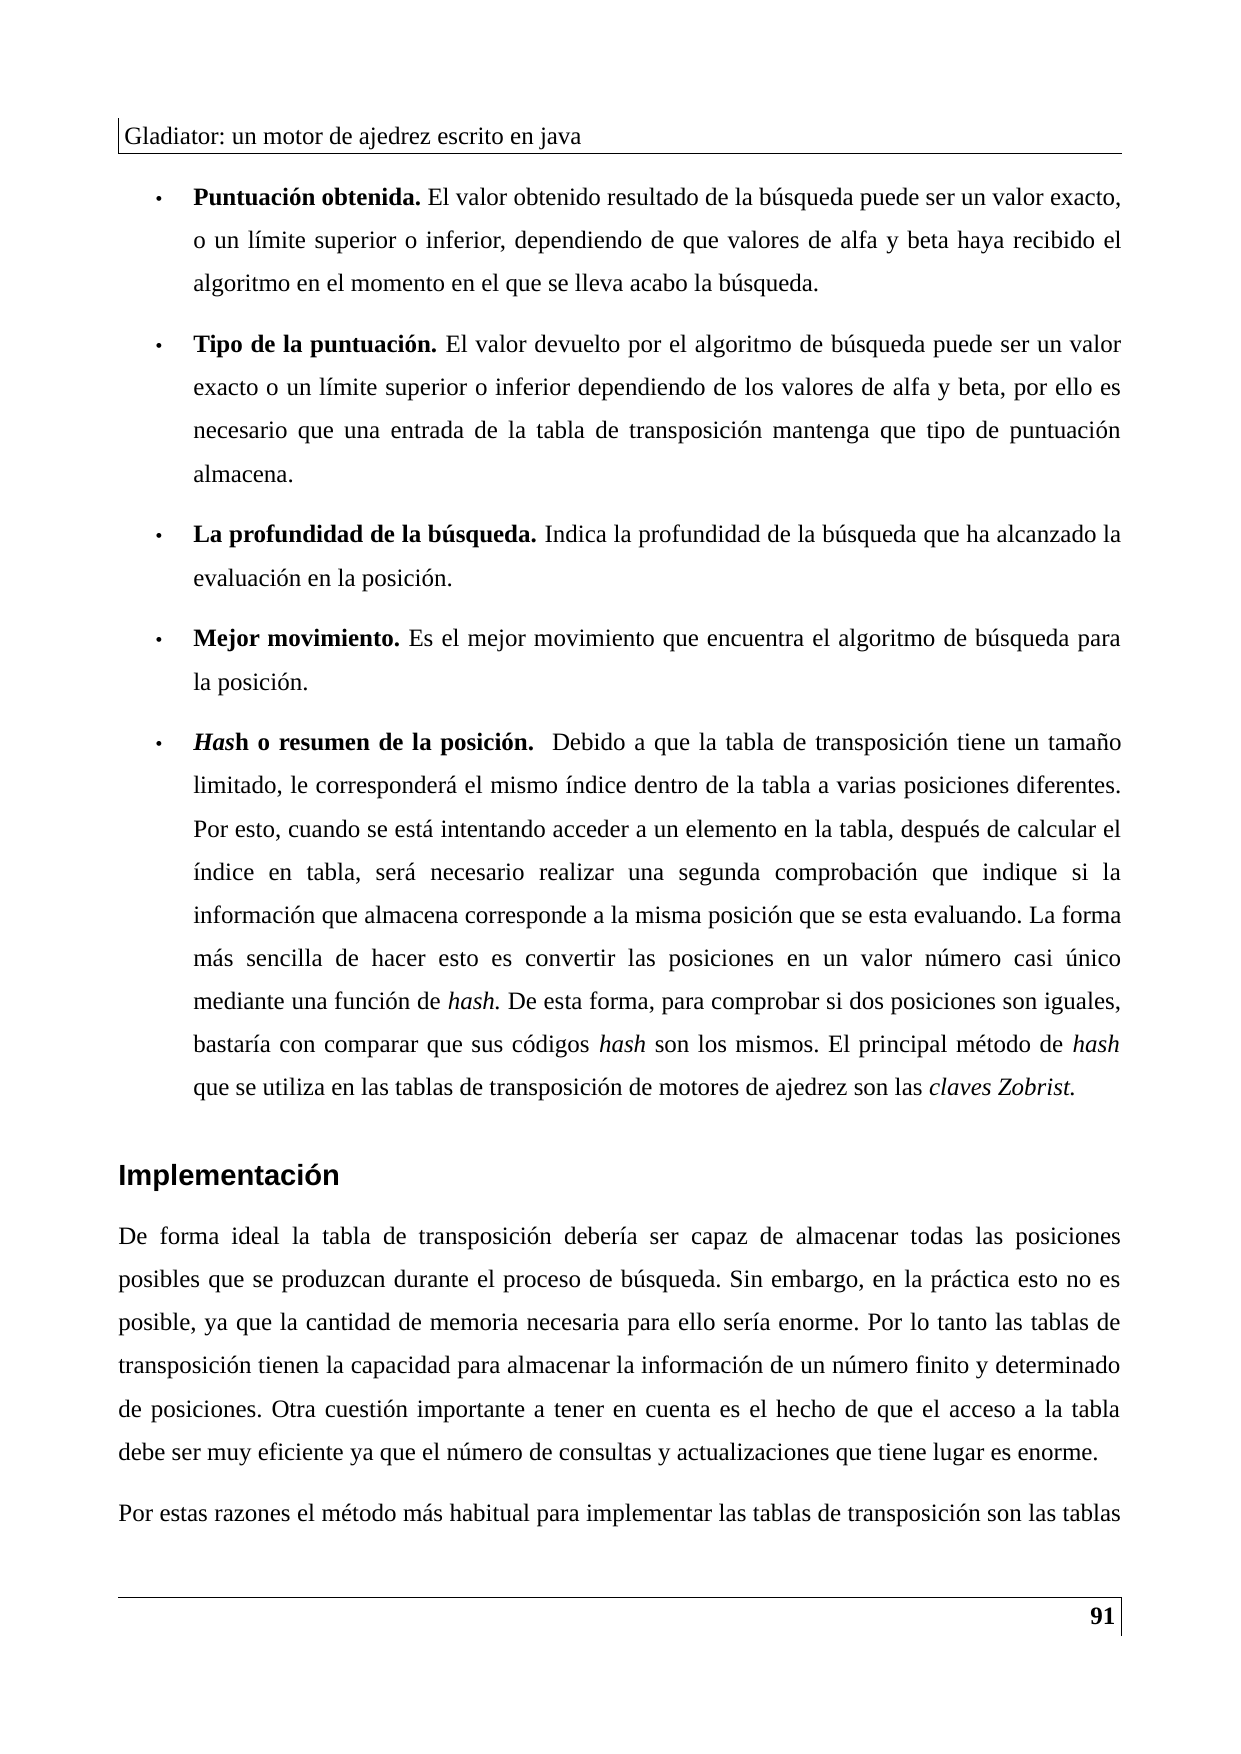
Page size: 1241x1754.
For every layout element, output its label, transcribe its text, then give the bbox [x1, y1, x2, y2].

subtitle Implementación [118, 1158, 1122, 1192]
text Por estas razones el método más habitual para implementar las tablas de transposición son las tablas [118, 1498, 1122, 1526]
list Tipo de la puntuación. El valor devuelto por el algoritmo de búsqueda puede ser un valor exacto o un límite superior o inferior dependiendo de los valores de alfa y beta, por ello es necesario que una entrada de la tabla de transposición mantenga que tipo de puntuación almacena. [156, 329, 1122, 487]
list Hash o resumen de la posición. Debido a que la tabla de transposición tiene un tamaño limitado, le corresponderá el mismo índice dentro de la tabla a varias posiciones diferentes. Por esto, cuando se está intentando acceder a un elemento en la tabla, después de calcular el índice en tabla, será necesario realizar una segunda comprobación que indique si la información que almacena corresponde a la misma posición que se esta evaluando. La forma más sencilla de hacer esto es convertir las posiciones en un valor número casi único mediante una función de hash. De esta forma, para comprobar si dos posiciones son iguales, bastaría con comparar que sus códigos hash son los mismos. El principal método de hash que se utiliza en las tablas de transposición de motores de ajedrez son las claves Zobrist. [156, 727, 1122, 1101]
list La profundidad de la búsqueda. Indica la profundidad de la búsqueda que ha alcanzado la evaluación en la posición. [156, 519, 1122, 591]
text De forma ideal la tabla de transposición debería ser capaz de almacenar todas las posiciones posibles que se produzcan durante el proceso de búsqueda. Sin embargo, en la práctica esto no es posible, ya que la cantidad de memoria necesaria para ello sería enorme. Por lo tanto las tablas de transposición tienen la capacidad para almacenar la información de un número finito y determinado de posiciones. Otra cuestión importante a tener en cuenta es el hecho de que el acceso a la tabla debe ser muy eficiente ya que el número de consultas y actualizaciones que tiene lugar es enorme. [118, 1221, 1122, 1466]
list Puntuación obtenida. El valor obtenido resultado de la búsqueda puede ser un valor exacto, o un límite superior o inferior, dependiendo de que valores de alfa y beta haya recibido el algoritmo en el momento en el que se lleva acabo la búsqueda. [156, 182, 1122, 297]
list Mejor movimiento. Es el mejor movimiento que encuentra el algoritmo de búsqueda para la posición. [156, 623, 1122, 695]
